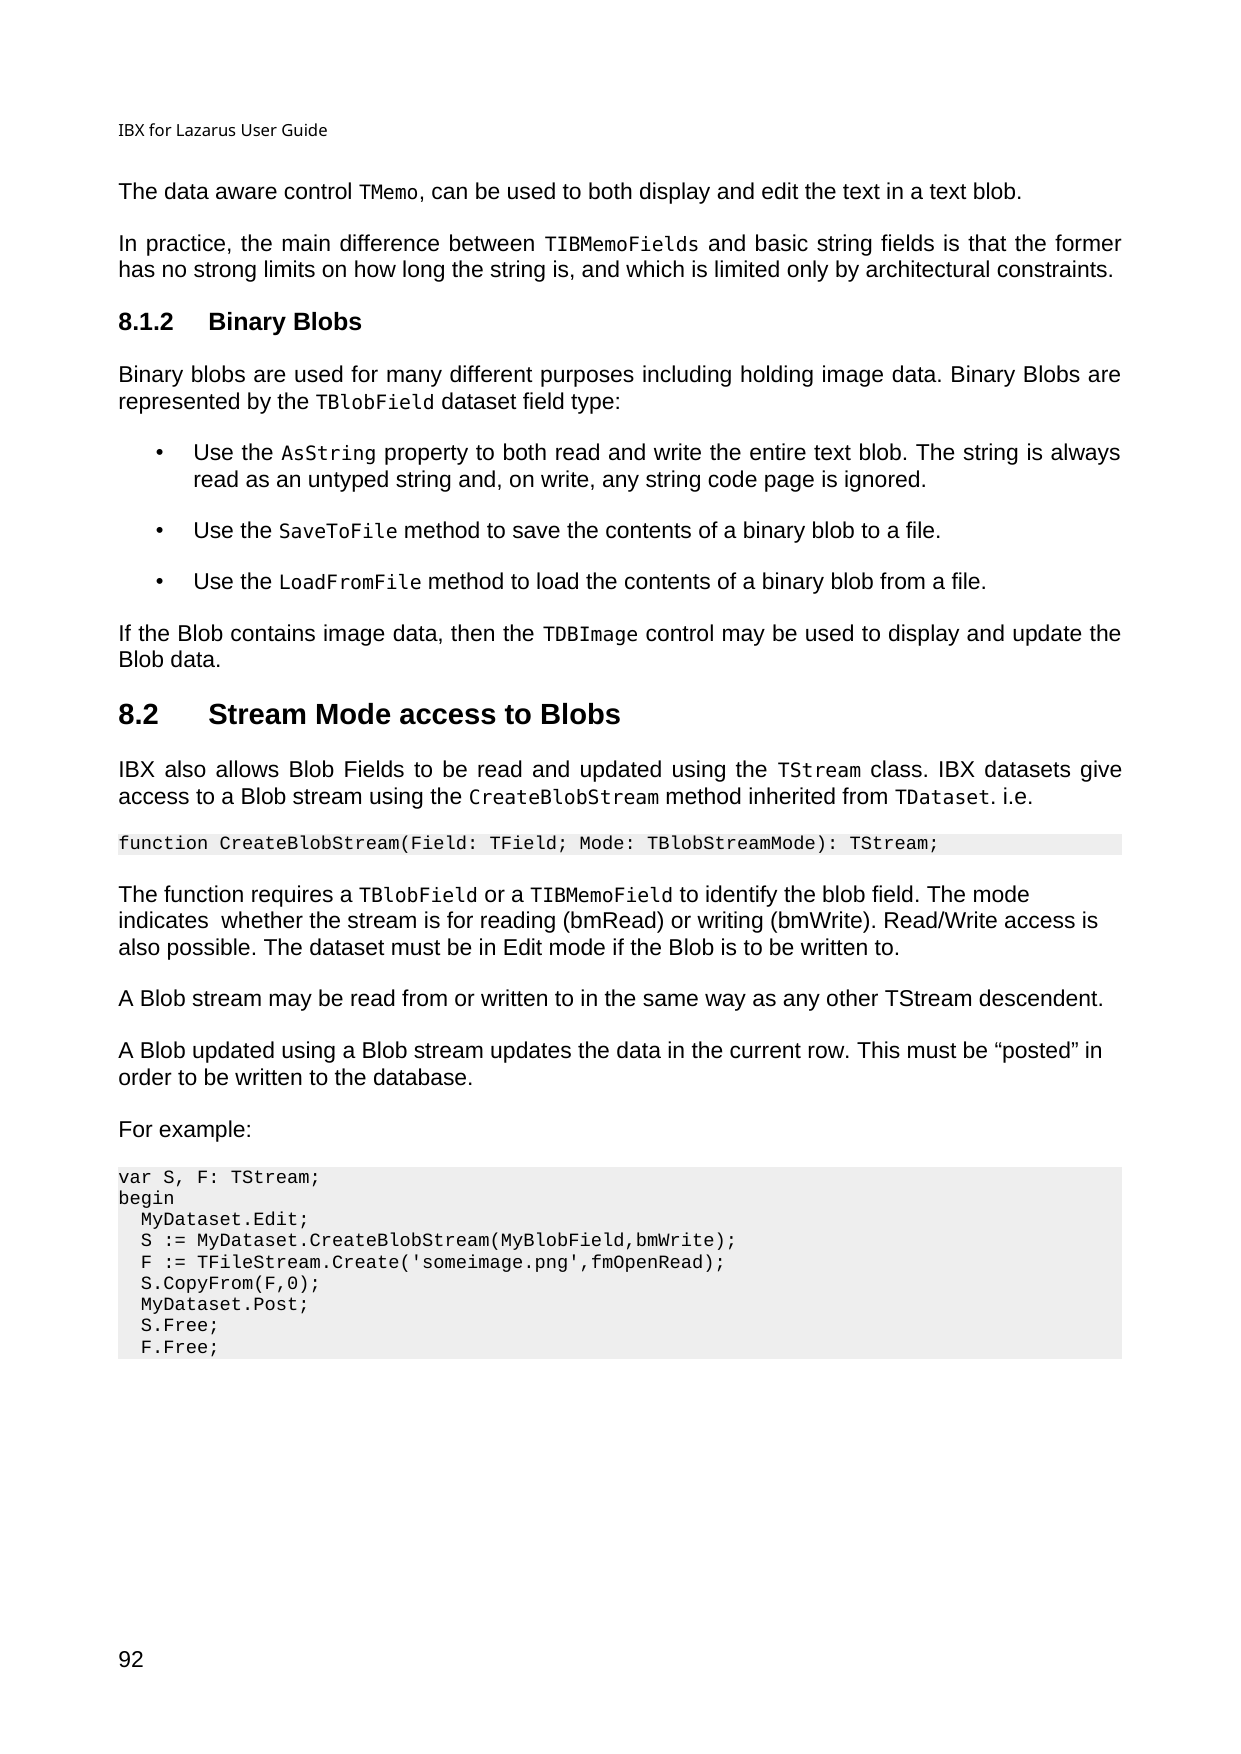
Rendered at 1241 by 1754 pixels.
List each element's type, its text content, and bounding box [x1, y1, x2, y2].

text MyDataset.Edit; [118, 1210, 1122, 1231]
text The function requires a TBlobField or a TIBMemoField to identify the blob field. The mode indicates whether the stream is for reading (bmRead) or writing (bmWrite). Read/Write access is also possible. The dataset must be in Edit mode if the Blob is to be written to. [118, 881, 1122, 960]
text S.Free; [118, 1316, 1122, 1337]
text Binary blobs are used for many different purposes including holding image data. Binary Blobs are represented by the TBlobField dataset field type: [118, 361, 1122, 414]
text In practice, the main difference between TIBMemoFields and basic string fields is that the former has no strong limits on how long the string is, and which is limited only by architectural constraints. [118, 229, 1122, 282]
subtitle Binary Blobs [118, 307, 1122, 336]
text For example: [118, 1116, 1122, 1142]
text F.Free; [118, 1337, 1122, 1359]
text S.CopyFrom(F,0); [118, 1274, 1122, 1295]
text S := MyDataset.CreateBlobStream(MyBlobField,bmWrite); [118, 1231, 1122, 1252]
text A Blob updated using a Blob stream updates the data in the current row. This must be “posted” in order to be written to the database. [118, 1037, 1122, 1090]
subtitle Stream Mode access to Blobs [118, 697, 1122, 731]
text begin [118, 1189, 1122, 1210]
list Use the LoadFromFile method to load the contents of a binary blob from a file. [156, 568, 1122, 594]
text function CreateBlobStream(Field: TField; Mode: TBlobStreamMode): TStream; [118, 834, 1122, 855]
list Use the AsString property to both read and write the entire text blob. The string is always read as an untyped string and, on write, any string code page is ignored. [156, 439, 1122, 492]
list Use the SaveToFile method to save the contents of a binary blob to a file. [156, 517, 1122, 543]
text var S, F: TStream; [118, 1167, 1122, 1189]
text MyDataset.Post; [118, 1295, 1122, 1316]
text IBX also allows Blob Fields to be read and updated using the TStream class. IBX datasets give access to a Blob stream using the CreateBlobStream method inherited from TDataset. i.e. [118, 756, 1122, 809]
text A Blob stream may be read from or written to in the same way as any other TStream descendent. [118, 985, 1122, 1012]
text F := TFileStream.Create('someimage.png',fmOpenRead); [118, 1252, 1122, 1274]
text If the Blob contains image data, then the TDBImage control may be used to display and update the Blob data. [118, 619, 1122, 672]
text The data aware control TMemo, can be used to both display and edit the text in a text blob. [118, 178, 1122, 204]
